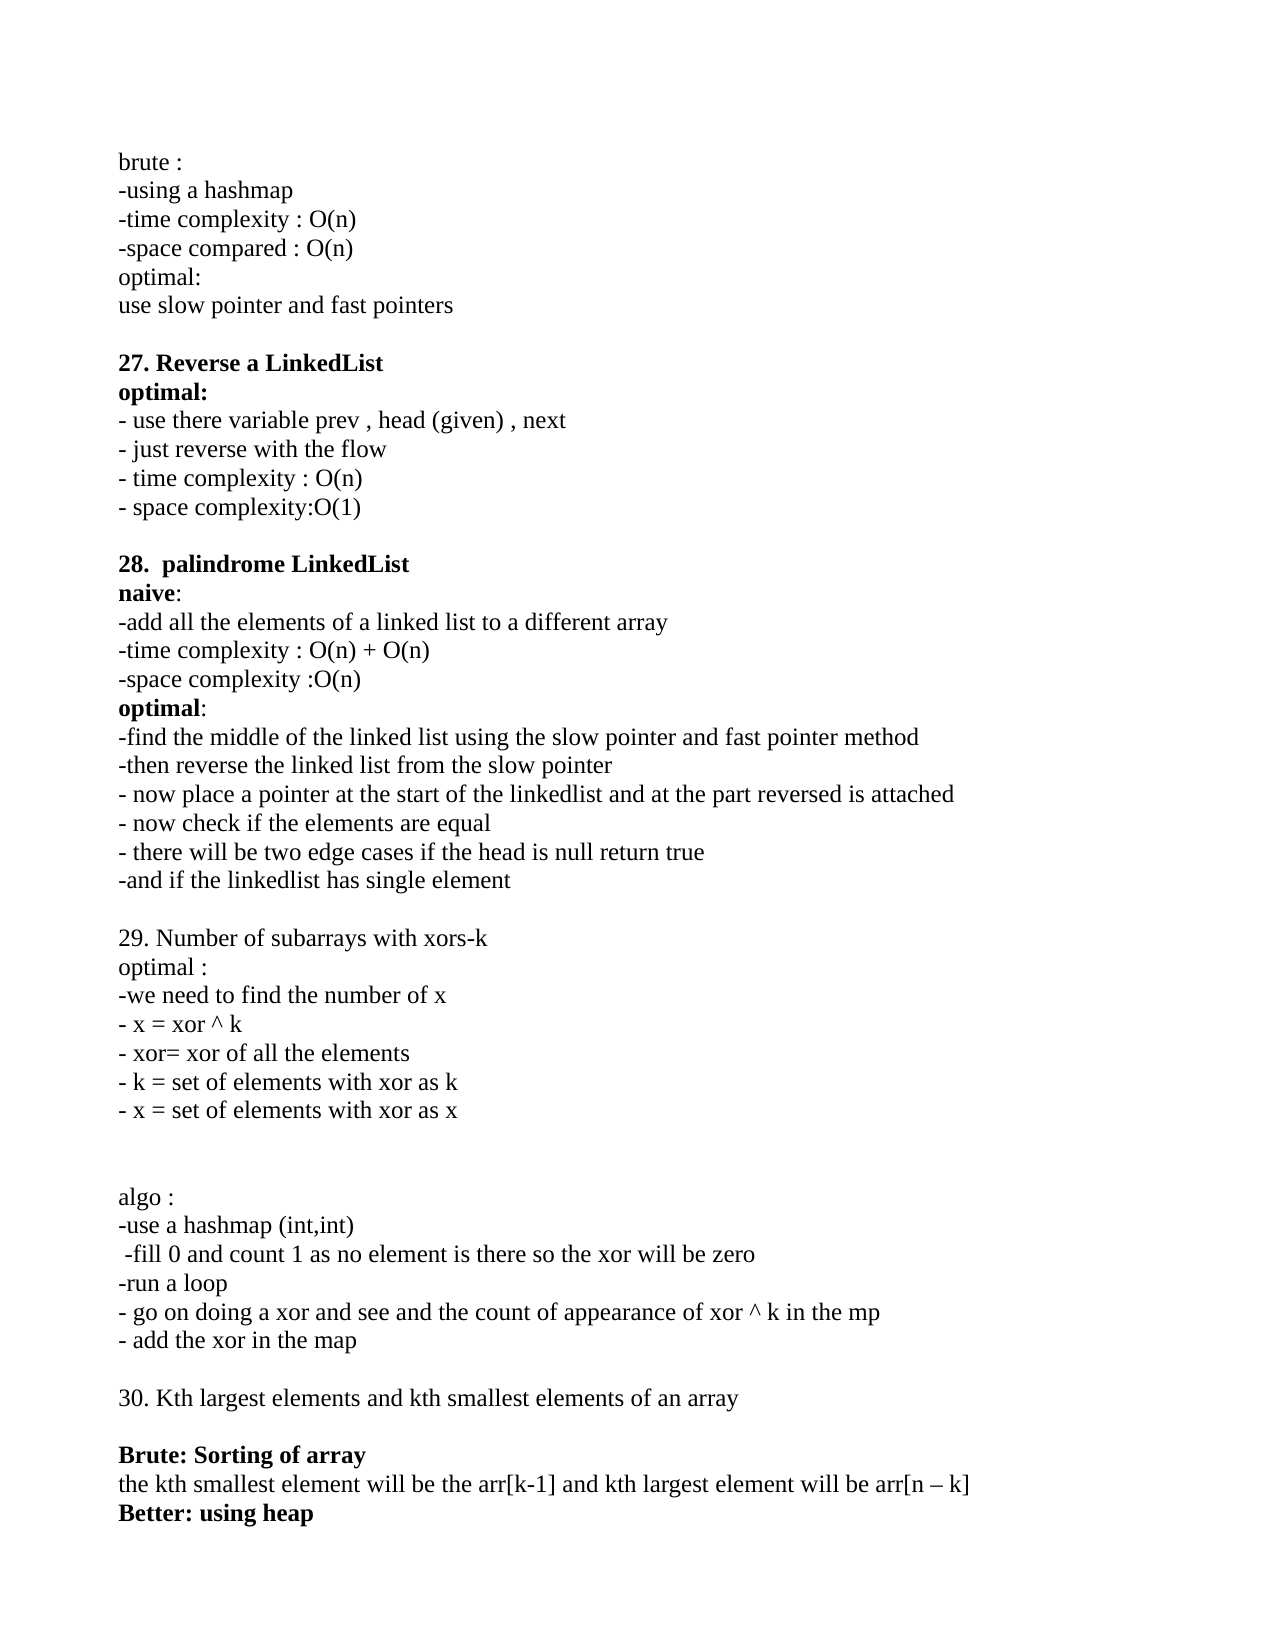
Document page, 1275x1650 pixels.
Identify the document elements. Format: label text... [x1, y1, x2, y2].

text - use there variable prev , head (given) , next [118, 406, 1157, 434]
text - xor= xor of all the elements [118, 1038, 1157, 1067]
text Better: using heap [118, 1498, 1157, 1527]
text -using a hashmap [118, 176, 1157, 204]
text - there will be two edge cases if the head is null return true [118, 837, 1157, 866]
text - just reverse with the flow [118, 434, 1157, 463]
text 27. Reverse a LinkedList [118, 348, 1157, 377]
text optimal: [118, 693, 1157, 722]
text - x = xor ^ k [118, 1009, 1157, 1038]
text - time complexity : O(n) [118, 463, 1157, 492]
text optimal : [118, 952, 1157, 981]
text 29. Number of subarrays with xors-k [118, 923, 1157, 952]
text the kth smallest element will be the arr[k-1] and kth largest element will be arr[n – k] [118, 1469, 1157, 1498]
text optimal: [118, 377, 1157, 406]
text naive: [118, 578, 1157, 607]
text - now check if the elements are equal [118, 808, 1157, 837]
text - k = set of elements with xor as k [118, 1067, 1157, 1096]
text -space compared : O(n) [118, 233, 1157, 262]
text -add all the elements of a linked list to a different array [118, 607, 1157, 636]
text -then reverse the linked list from the slow pointer [118, 751, 1157, 779]
text -find the middle of the linked list using the slow pointer and fast pointer method [118, 722, 1157, 751]
text - add the xor in the map [118, 1326, 1157, 1354]
text -we need to find the number of x [118, 981, 1157, 1009]
text use slow pointer and fast pointers [118, 291, 1157, 319]
text -time complexity : O(n) [118, 204, 1157, 233]
text 28. palindrome LinkedList [118, 549, 1157, 578]
text -run a loop [118, 1268, 1157, 1297]
text -use a hashmap (int,int) [118, 1211, 1157, 1239]
text - space complexity:O(1) [118, 492, 1157, 521]
text -space complexity :O(n) [118, 664, 1157, 693]
text - now place a pointer at the start of the linkedlist and at the part reversed is attached [118, 779, 1157, 808]
text optimal: [118, 262, 1157, 291]
text algo : [118, 1182, 1157, 1211]
text - x = set of elements with xor as x [118, 1096, 1157, 1124]
text Brute: Sorting of array [118, 1441, 1157, 1469]
text -time complexity : O(n) + O(n) [118, 636, 1157, 664]
text brute : [118, 147, 1157, 176]
text 30. Kth largest elements and kth smallest elements of an array [118, 1383, 1157, 1412]
text - go on doing a xor and see and the count of appearance of xor ^ k in the mp [118, 1297, 1157, 1326]
text -and if the linkedlist has single element [118, 866, 1157, 894]
text -fill 0 and count 1 as no element is there so the xor will be zero [118, 1239, 1157, 1268]
